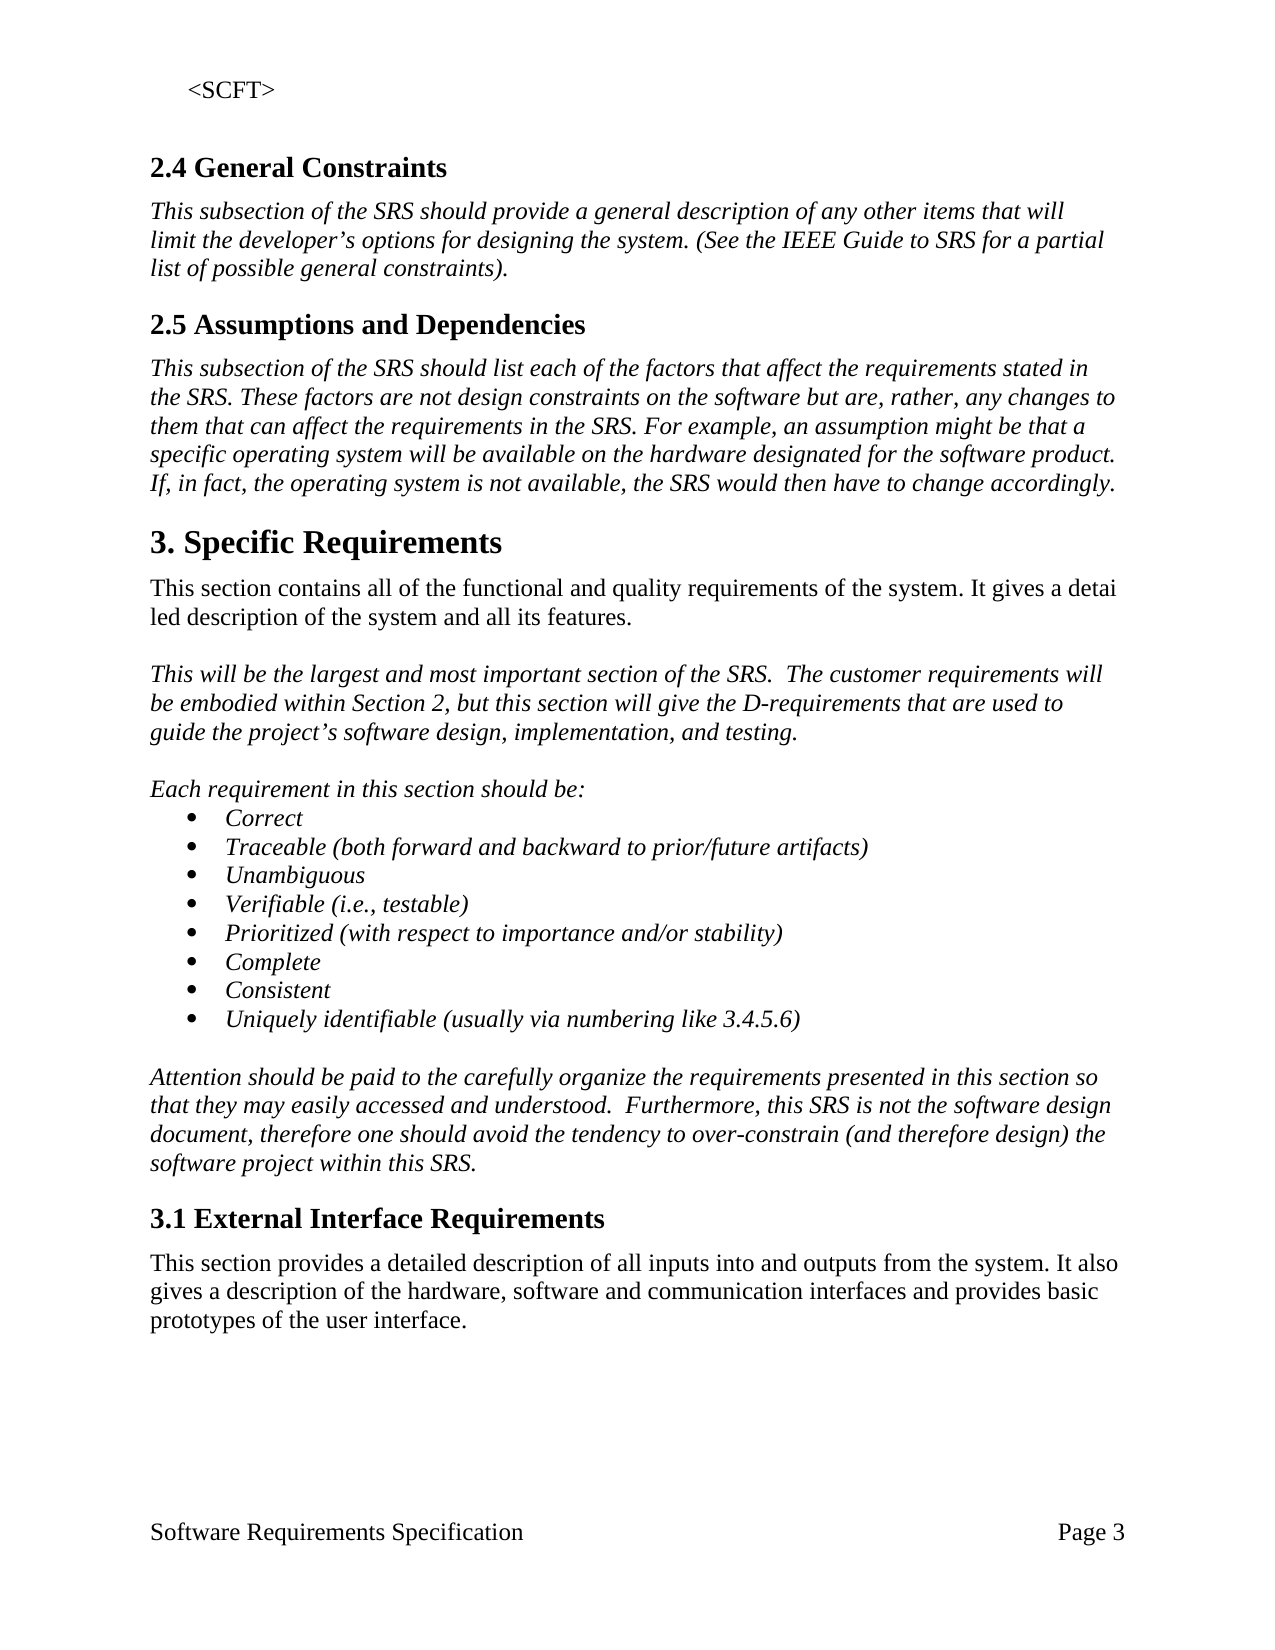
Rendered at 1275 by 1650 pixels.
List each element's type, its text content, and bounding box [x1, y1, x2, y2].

subtitle 3.1 External Interface Requirements [150, 1202, 1125, 1235]
text This section contains all of the functional and quality requirements of the system. It gives a detai [150, 573, 1125, 602]
text This will be the largest and most important section of the SRS. The customer requirements will be embodied within Section 2, but this section will give the D-requirements that are used to guide the project’s software design, implementation, and testing. [150, 659, 1125, 745]
subtitle 2.5 Assumptions and Dependencies [150, 307, 1125, 341]
list Prioritized (with respect to importance and/or stability) [187, 918, 1125, 947]
text This subsection of the SRS should provide a general description of any other items that will [150, 196, 1125, 225]
subtitle 3. Specific Requirements [150, 522, 1125, 560]
text Attention should be paid to the carefully organize the requirements presented in this section so that they may easily accessed and understood. Furthermore, this SRS is not the software design document, therefore one should avoid the tendency to over-constrain (and therefore design) the software project within this SRS. [150, 1062, 1125, 1177]
text This section provides a detailed description of all inputs into and outputs from the system. It also gives a description of the hardware, software and communication interfaces and provides basic prototypes of the user interface. [150, 1248, 1125, 1334]
text led description of the system and all its features. [150, 602, 1125, 630]
list Traceable (both forward and backward to prior/future artifacts) [187, 832, 1125, 860]
text This subsection of the SRS should list each of the factors that affect the requirements stated in the SRS. These factors are not design constraints on the software but are, rather, any changes to them that can affect the requirements in the SRS. For example, an assumption might be that a specific operating system will be available on the hardware designated for the software product. If, in fact, the operating system is not available, the SRS would then have to change accordingly. [150, 353, 1125, 497]
list Uniquely identifiable (usually via numbering like 3.4.5.6) [187, 1004, 1125, 1033]
list Verifiable (i.e., testable) [187, 889, 1125, 918]
list Correct [187, 803, 1125, 832]
text Each requirement in this section should be: [150, 774, 1125, 803]
list Consistent [187, 975, 1125, 1004]
subtitle 2.4 General Constraints [150, 150, 1125, 183]
list Unambiguous [187, 860, 1125, 889]
list Complete [187, 947, 1125, 975]
text limit the developer’s options for designing the system. (See the IEEE Guide to SRS for a partial list of possible general constraints). [150, 225, 1125, 282]
